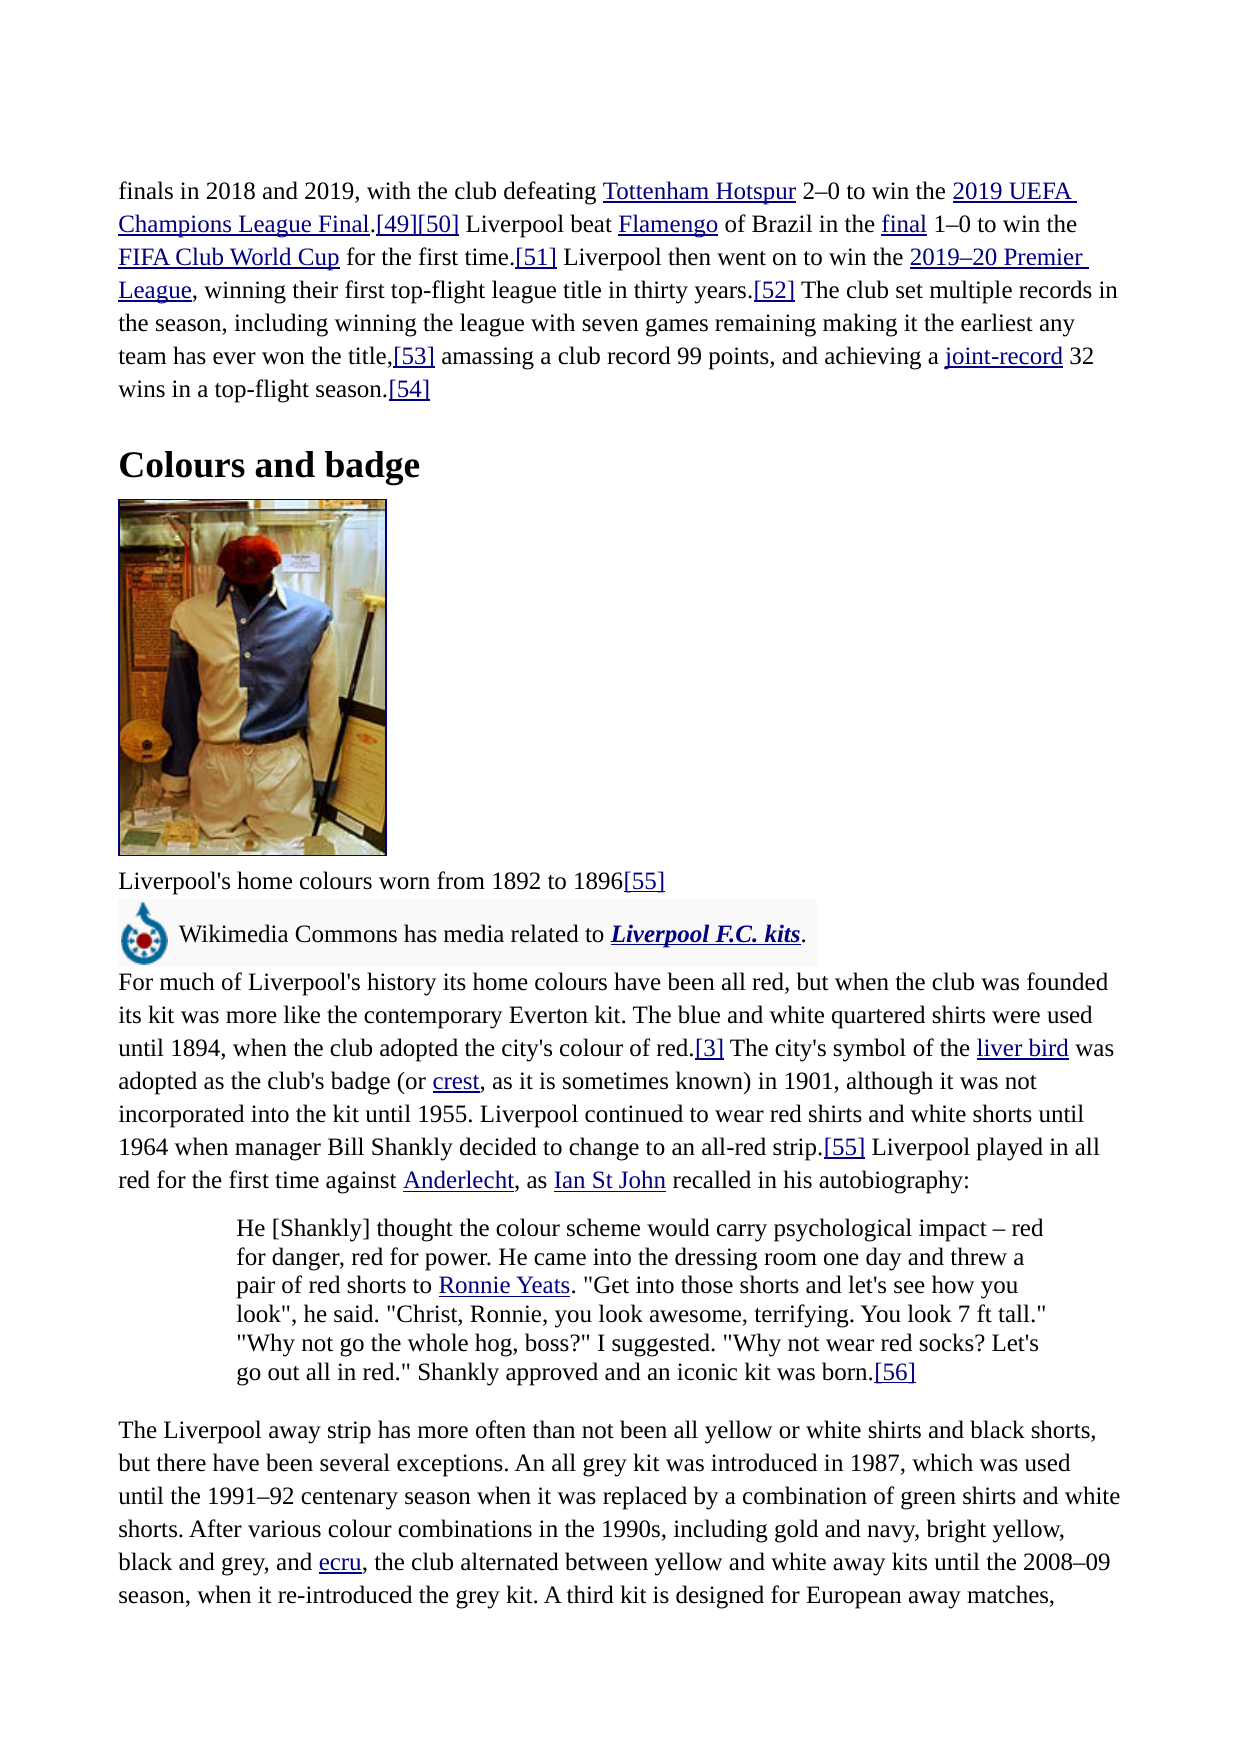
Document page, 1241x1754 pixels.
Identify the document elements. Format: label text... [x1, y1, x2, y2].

table_header Wikimedia Commons has media related to Liverpool F.C. kits. [176, 899, 817, 967]
picture [120, 500, 385, 855]
picture [121, 902, 168, 965]
subtitle Colours and badge [118, 443, 1122, 486]
text For much of Liverpool's history its home colours have been all red, but when the club was founded its kit was more like the contemporary Everton kit. The blue and white quartered shirts were used until 1894, when the club adopted the city's colour of red.[3] The city's symbol of the liver bird was adopted as the club's badge (or crest, as it is sometimes known) in 1901, although it was not incorporated into the kit until 1955. Liverpool continued to wear red shirts and white shorts until 1964 when manager Bill Shankly decided to change to an all-red strip.[55] Liverpool played in all red for the first time against Anderlecht, as Ian St John recalled in his autobiography: [118, 967, 1122, 1194]
text Liverpool's home colours worn from 1892 to 1896[55] [118, 866, 1122, 895]
text finals in 2018 and 2019, with the club defeating Tottenham Hotspur 2–0 to win the 2019 UEFA Champions League Final.[49][50] Liverpool beat Flamengo of Brazil in the final 1–0 to win the FIFA Club World Cup for the first time.[51] Liverpool then went on to win the 2019–20 Premier League, winning their first top-flight league title in thirty years.[52] The club set multiple records in the season, including winning the league with seven games remaining making it the earliest any team has ever won the title,[53] amassing a club record 99 points, and achieving a joint-record 32 wins in a top-flight season.[54] [118, 176, 1122, 403]
table_header [118, 899, 176, 967]
text He [Shankly] thought the colour scheme would carry psychological impact – red for danger, red for power. He came into the dressing room one day and threw a pair of red shorts to Ronnie Yeats. "Get into those shorts and let's see how you look", he said. "Christ, Ronnie, you look awesome, terrifying. You look 7 ft tall." "Why not go the whole hog, boss?" I suggested. "Why not wear red socks? Let's go out all in red." Shankly approved and an iconic kit was born.[56] [236, 1213, 1063, 1386]
text The Liverpool away strip has more often than not been all yellow or white shirts and black shorts, but there have been several exceptions. An all grey kit was introduced in 1987, which was used until the 1991–92 centenary season when it was replaced by a combination of green shirts and white shorts. After various colour combinations in the 1990s, including gold and navy, bright yellow, black and grey, and ecru, the club alternated between yellow and white away kits until the 2008–09 season, when it re-introduced the grey kit. A third kit is designed for European away matches, [118, 1415, 1122, 1609]
